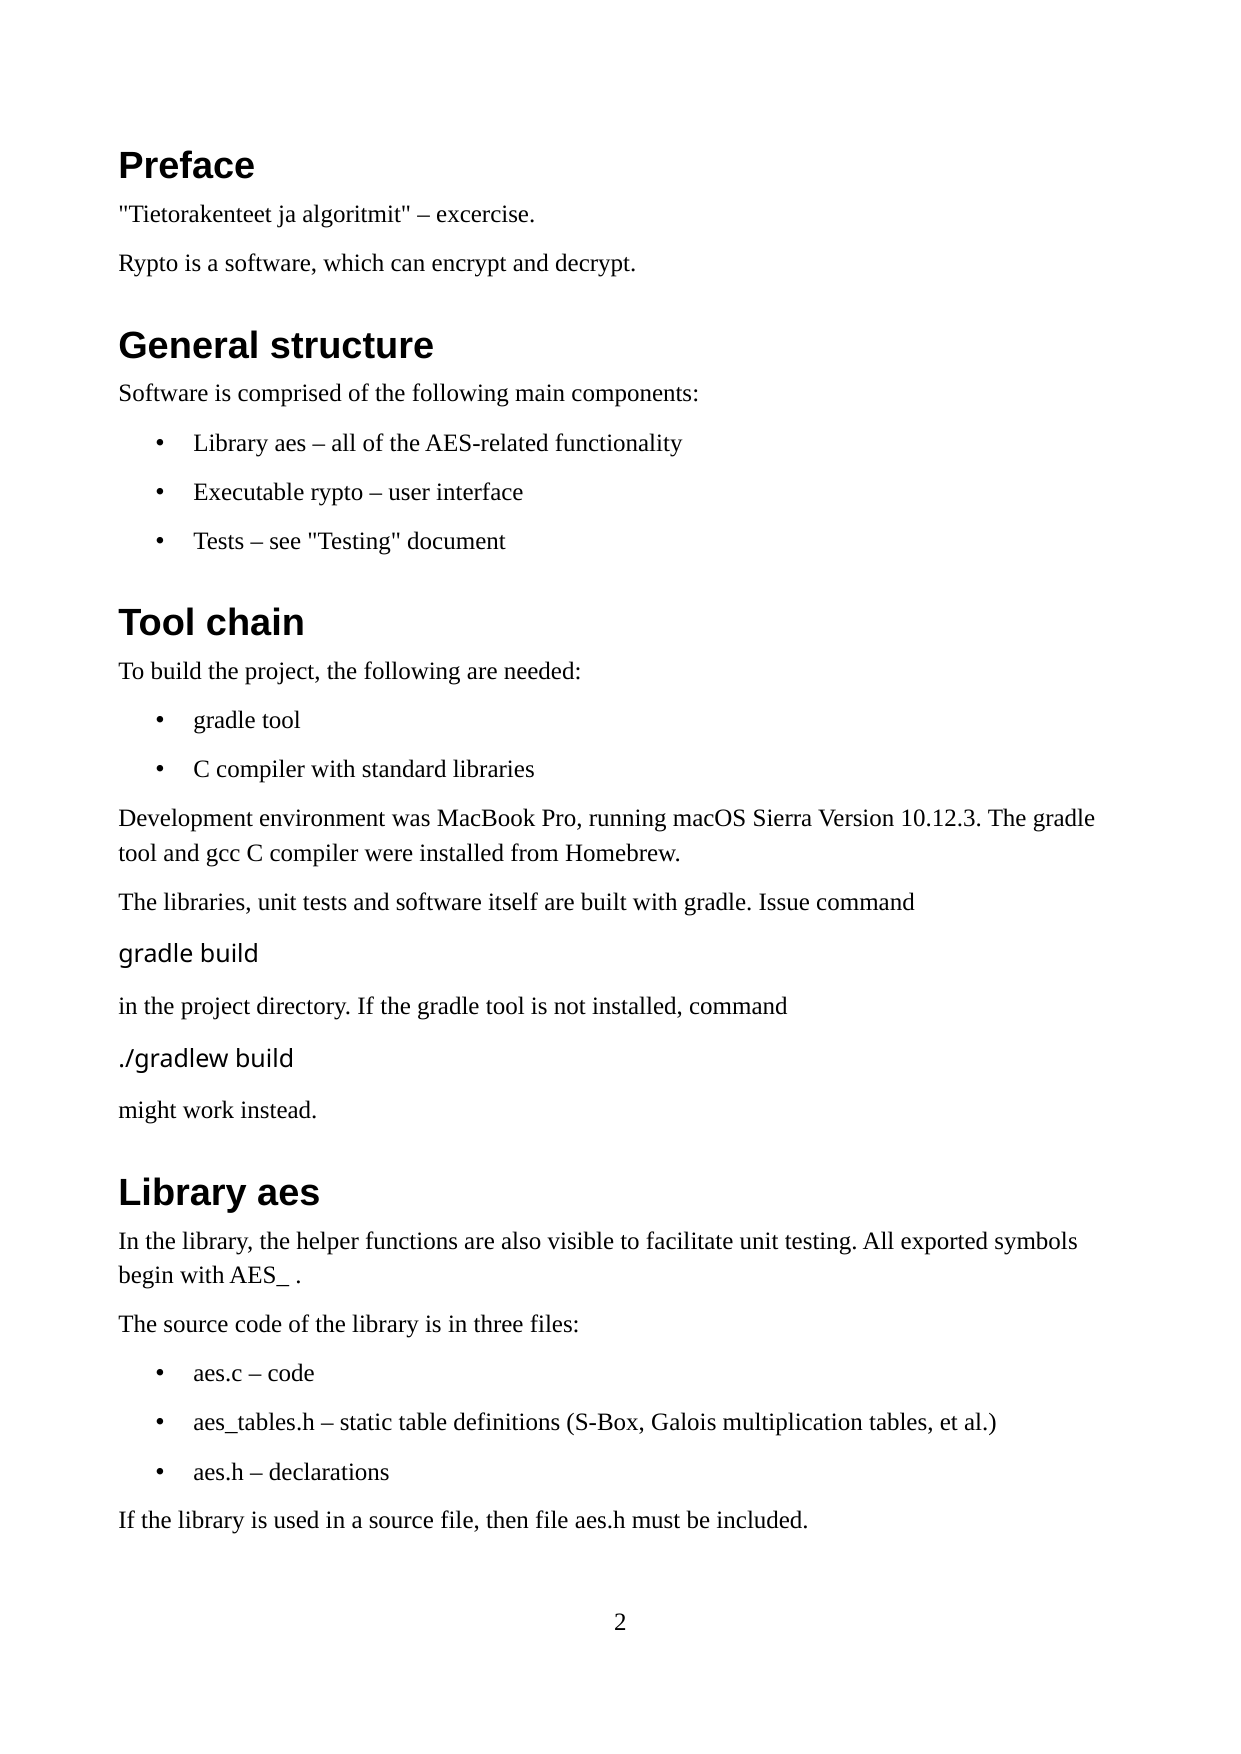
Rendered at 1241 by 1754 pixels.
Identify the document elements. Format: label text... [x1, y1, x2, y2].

text The source code of the library is in three files: [118, 1309, 1122, 1338]
list Tests – see "Testing" document [156, 526, 1122, 554]
subtitle Preface [118, 143, 1122, 187]
text in the project directory. If the gradle tool is not installed, command [118, 991, 1122, 1020]
text "Tietorakenteet ja algoritmit" – excercise. [118, 199, 1122, 228]
text Development environment was MacBook Pro, running macOS Sierra Version 10.12.3. The gradle tool and gcc C compiler were installed from Homebrew. [118, 803, 1122, 866]
text gradle build [118, 936, 1122, 970]
list gradle tool [156, 705, 1122, 734]
text In the library, the helper functions are also visible to facilitate unit testing. All exported symbols begin with AES_ . [118, 1226, 1122, 1289]
list Library aes – all of the AES-related functionality [156, 428, 1122, 456]
subtitle Tool chain [118, 600, 1122, 643]
subtitle General structure [118, 322, 1122, 366]
list aes_tables.h – static table definitions (S-Box, Galois multiplication tables, et al.) [156, 1407, 1122, 1436]
text ./gradlew build [118, 1040, 1122, 1074]
subtitle Library aes [118, 1170, 1122, 1213]
text Software is comprised of the following main components: [118, 378, 1122, 407]
text Rypto is a software, which can encrypt and decrypt. [118, 248, 1122, 277]
text To build the project, the following are needed: [118, 656, 1122, 685]
list Executable rypto – user interface [156, 477, 1122, 505]
text might work instead. [118, 1096, 1122, 1124]
list aes.h – declarations [156, 1457, 1122, 1485]
list aes.c – code [156, 1358, 1122, 1387]
text If the library is used in a source file, then file aes.h must be included. [118, 1506, 1122, 1534]
text The libraries, unit tests and software itself are built with gradle. Issue command [118, 887, 1122, 915]
list C compiler with standard libraries [156, 754, 1122, 783]
